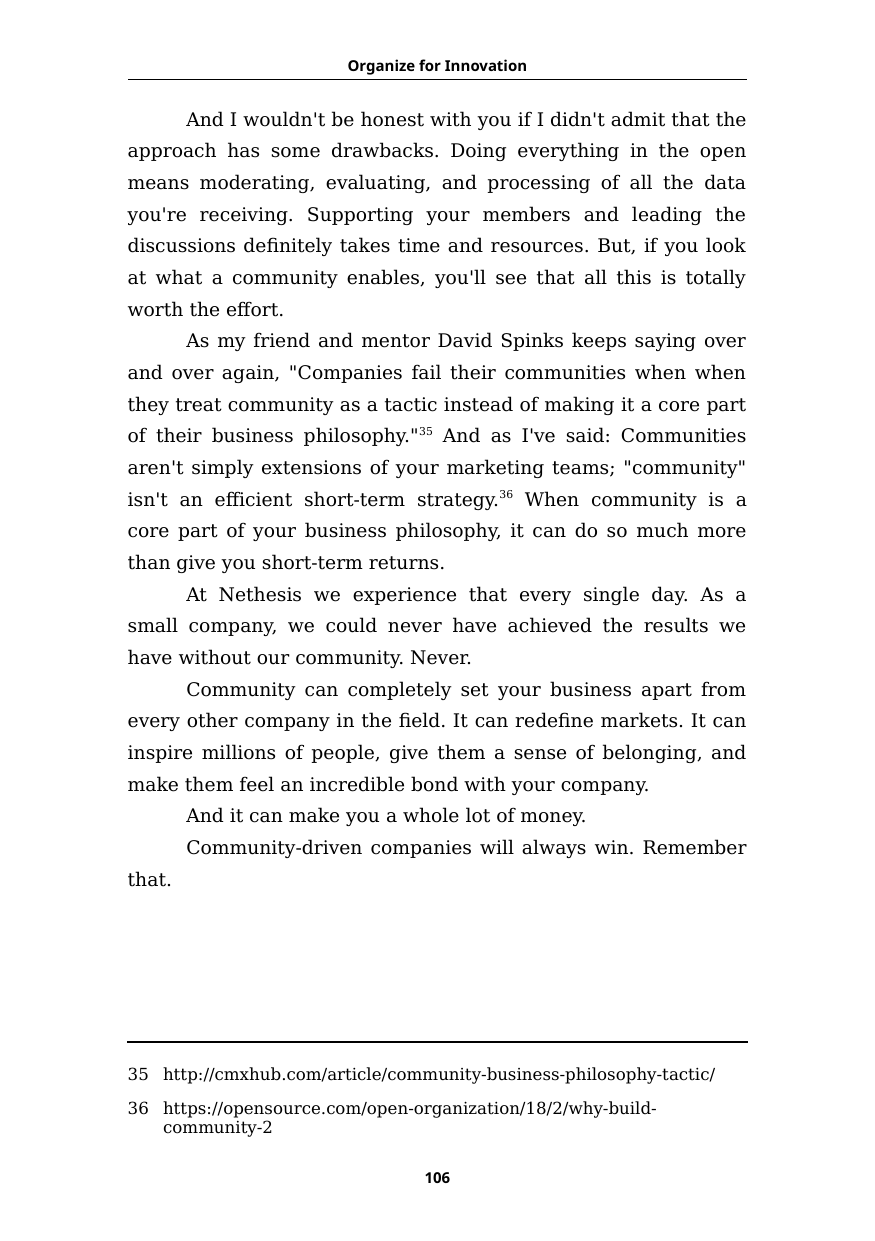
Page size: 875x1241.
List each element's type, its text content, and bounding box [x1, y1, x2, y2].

text Community can completely set your business apart from every other company in the field. It can redefine markets. It can inspire millions of people, give them a sense of belonging, and make them feel an incredible bond with your company. [127, 679, 747, 796]
text And it can make you a whole lot of money. [127, 805, 747, 827]
text At Nethesis we experience that every single day. As a small company, we could never have achieved the results we have without our community. Never. [127, 584, 747, 669]
text As my friend and mentor David Spinks keeps saying over and over again, "Companies fail their communities when when they treat community as a tactic instead of making it a core part of their business philosophy." And as I've said: Communities aren't simply extensions of your marketing teams; "community" isn't an efficient short-term strategy. When community is a core part of your business philosophy, it can do so much more than give you short-term returns. [127, 330, 747, 574]
text http://cmxhub.com/article/community-business-philosophy-tactic/ [127, 1064, 747, 1084]
text https://opensource.com/open-organization/18/2/why-build-community-2 [127, 1099, 747, 1138]
text And I wouldn't be honest with you if I didn't admit that the approach has some drawbacks. Doing everything in the open means moderating, evaluating, and processing of all the data you're receiving. Supporting your members and leading the discussions definitely takes time and resources. But, if you look at what a community enables, you'll see that all this is totally worth the effort. [127, 109, 747, 321]
text Community-driven companies will always win. Remember that. [127, 837, 747, 891]
